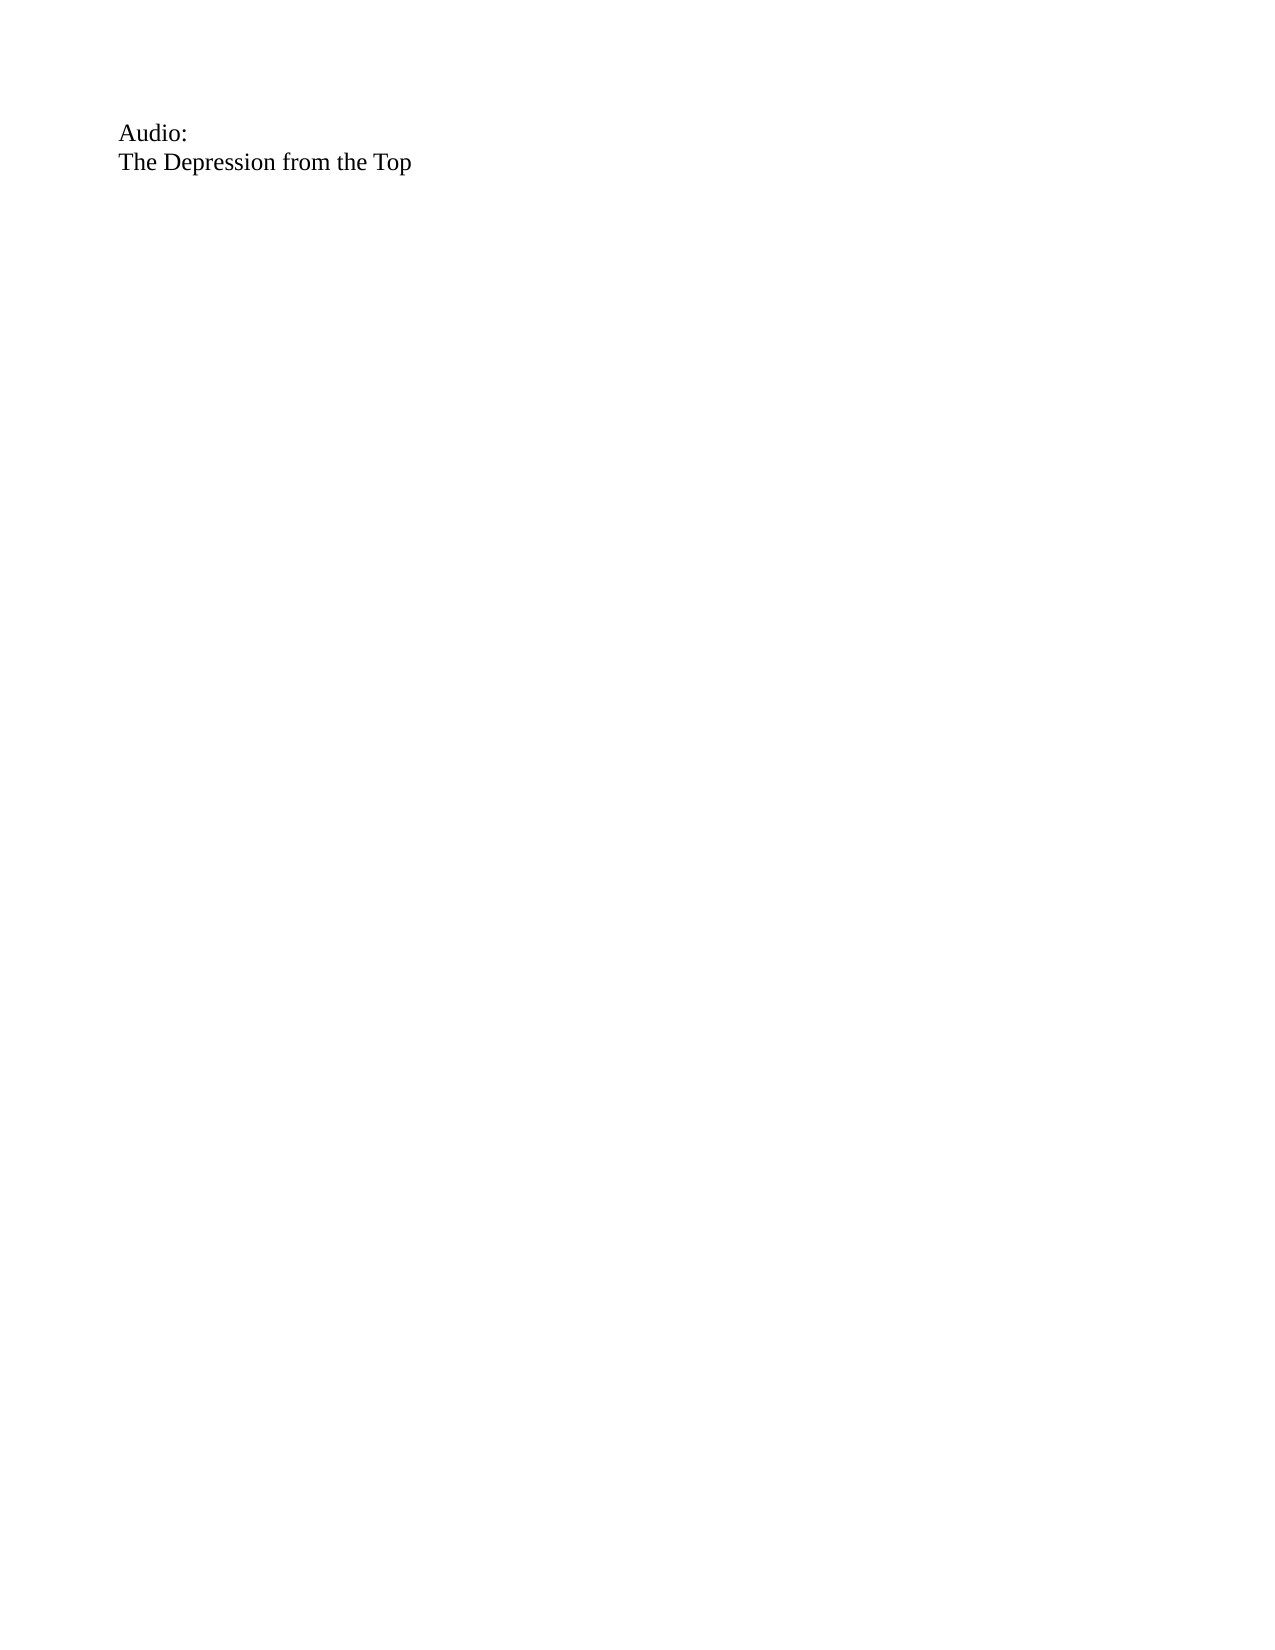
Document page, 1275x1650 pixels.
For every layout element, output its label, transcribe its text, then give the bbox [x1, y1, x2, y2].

text The Depression from the Top [118, 147, 1157, 176]
text Audio: [118, 118, 1157, 147]
